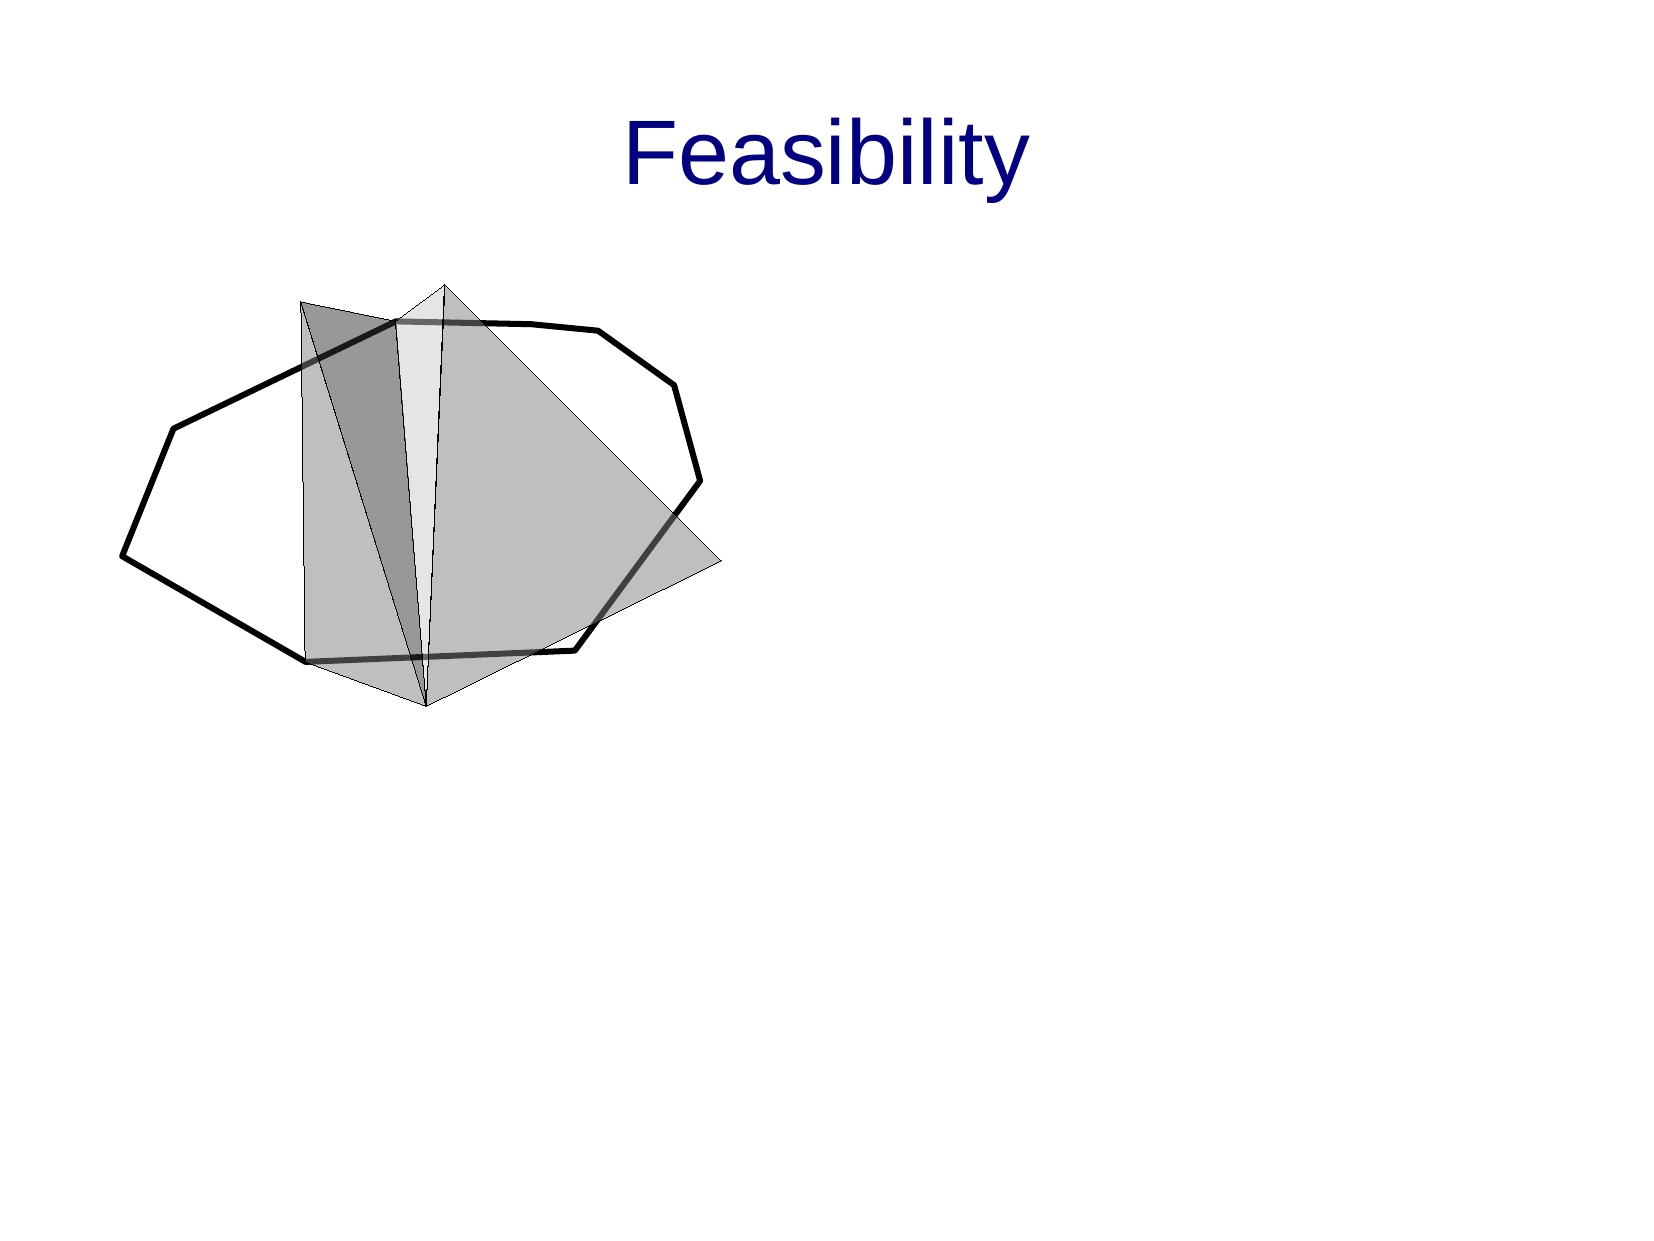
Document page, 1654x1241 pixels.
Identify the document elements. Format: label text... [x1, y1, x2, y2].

text_box [122, 284, 722, 707]
title Feasibility [82, 0, 1571, 534]
